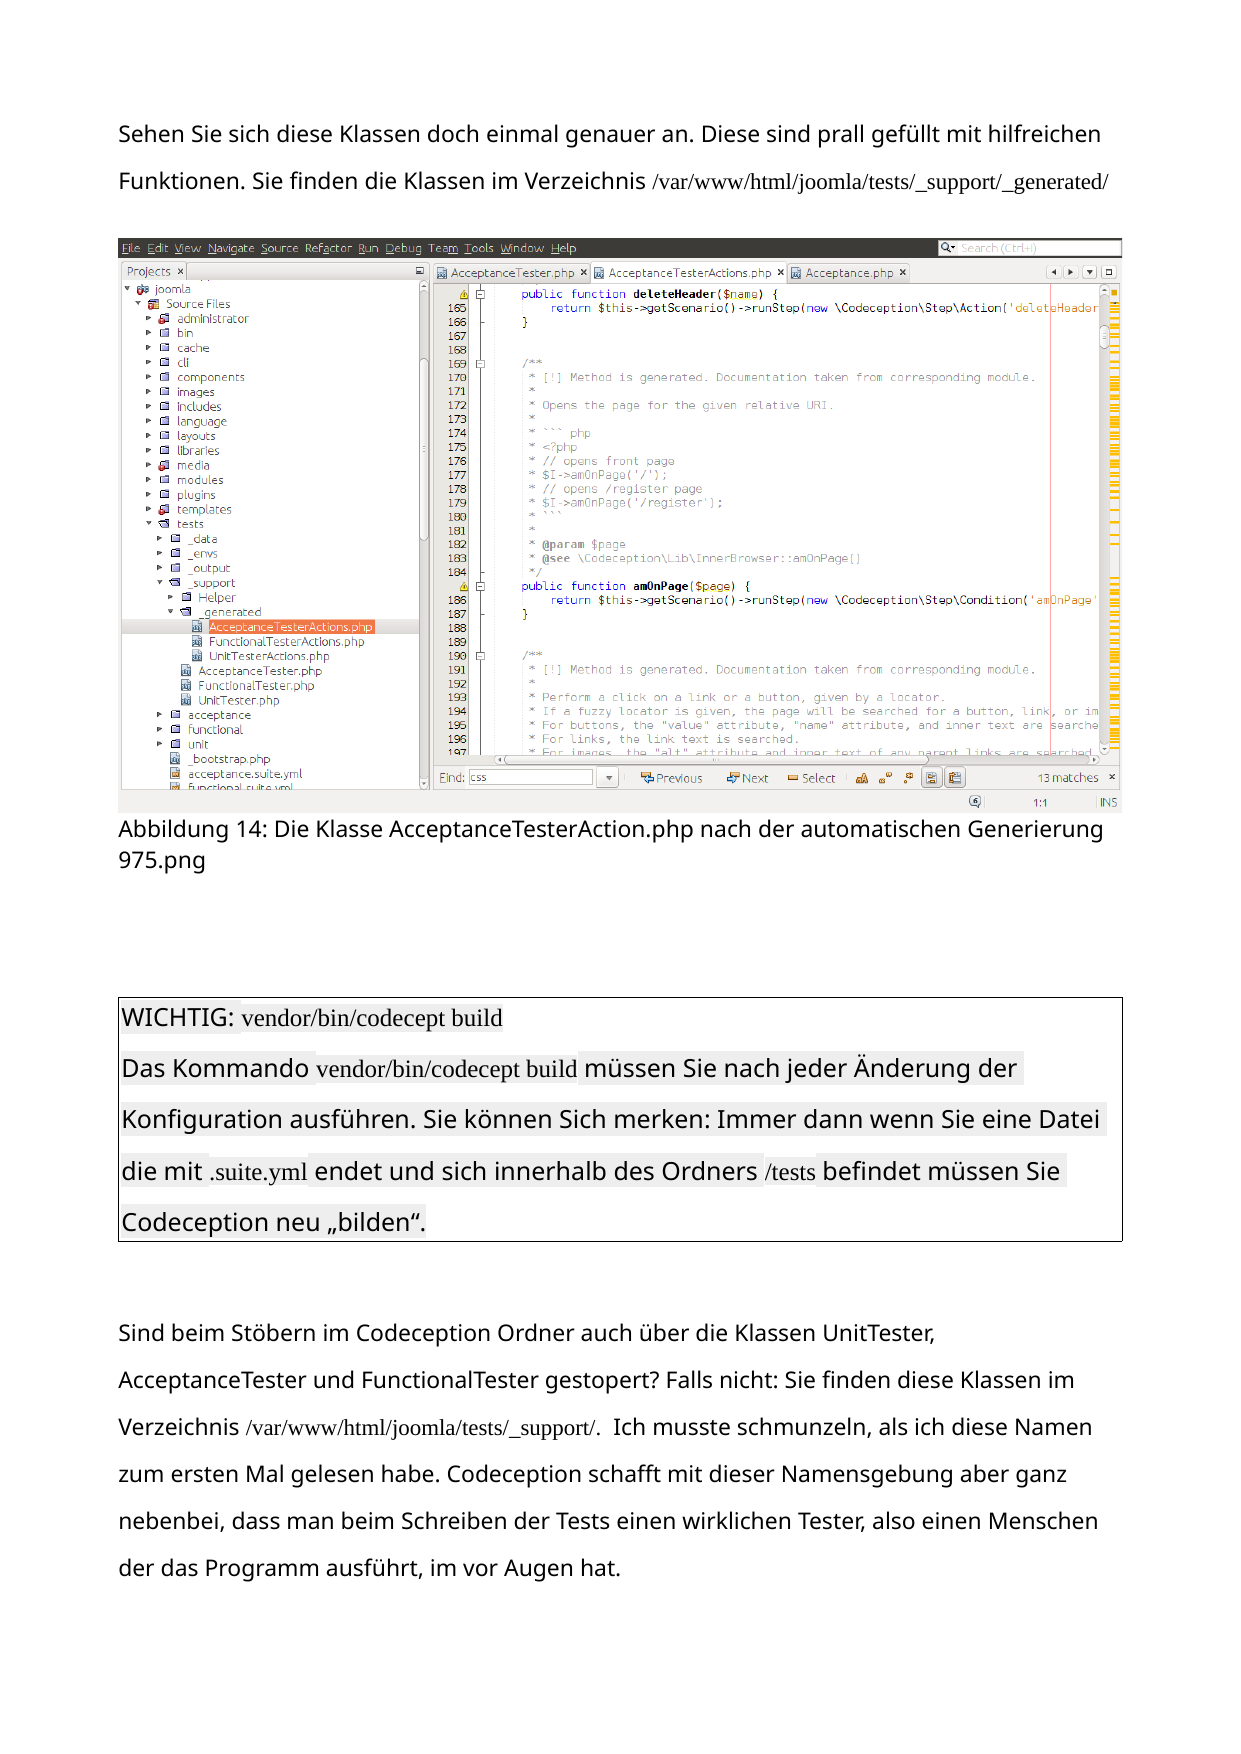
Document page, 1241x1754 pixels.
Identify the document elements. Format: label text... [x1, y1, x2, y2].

text Abbildung 14: Die Klasse AcceptanceTesterAction.php nach der automatischen Generierung 975.png [118, 813, 1122, 876]
text WICHTIG: vendor/bin/codecept build Das Kommando vendor/bin/codecept build müssen Sie nach jeder Änderung der Konfiguration ausführen. Sie können Sich merken: Immer dann wenn Sie eine Datei die mit .suite.yml endet und sich innerhalb des Ordners /tests befindet müssen Sie Codeception neu „bilden“. [119, 998, 1122, 1241]
text Sehen Sie sich diese Klassen doch einmal genauer an. Diese sind prall gefüllt mit hilfreichen Funktionen. Sie finden die Klassen im Verzeichnis /var/www/html/joomla/tests/_support/_generated/ [118, 118, 1122, 196]
text Sind beim Stöbern im Codeception Ordner auch über die Klassen UnitTester, AcceptanceTester und FunctionalTester gestopert? Falls nicht: Sie finden diese Klassen im Verzeichnis /var/www/html/joomla/tests/_support/. Ich musste schmunzeln, als ich diese Namen zum ersten Mal gelesen habe. Codeception schafft mit dieser Namensgebung aber ganz nebenbei, dass man beim Schreiben der Tests einen wirklichen Tester, also einen Menschen der das Programm ausführt, im vor Augen hat. [118, 1317, 1122, 1583]
picture [118, 238, 1123, 813]
